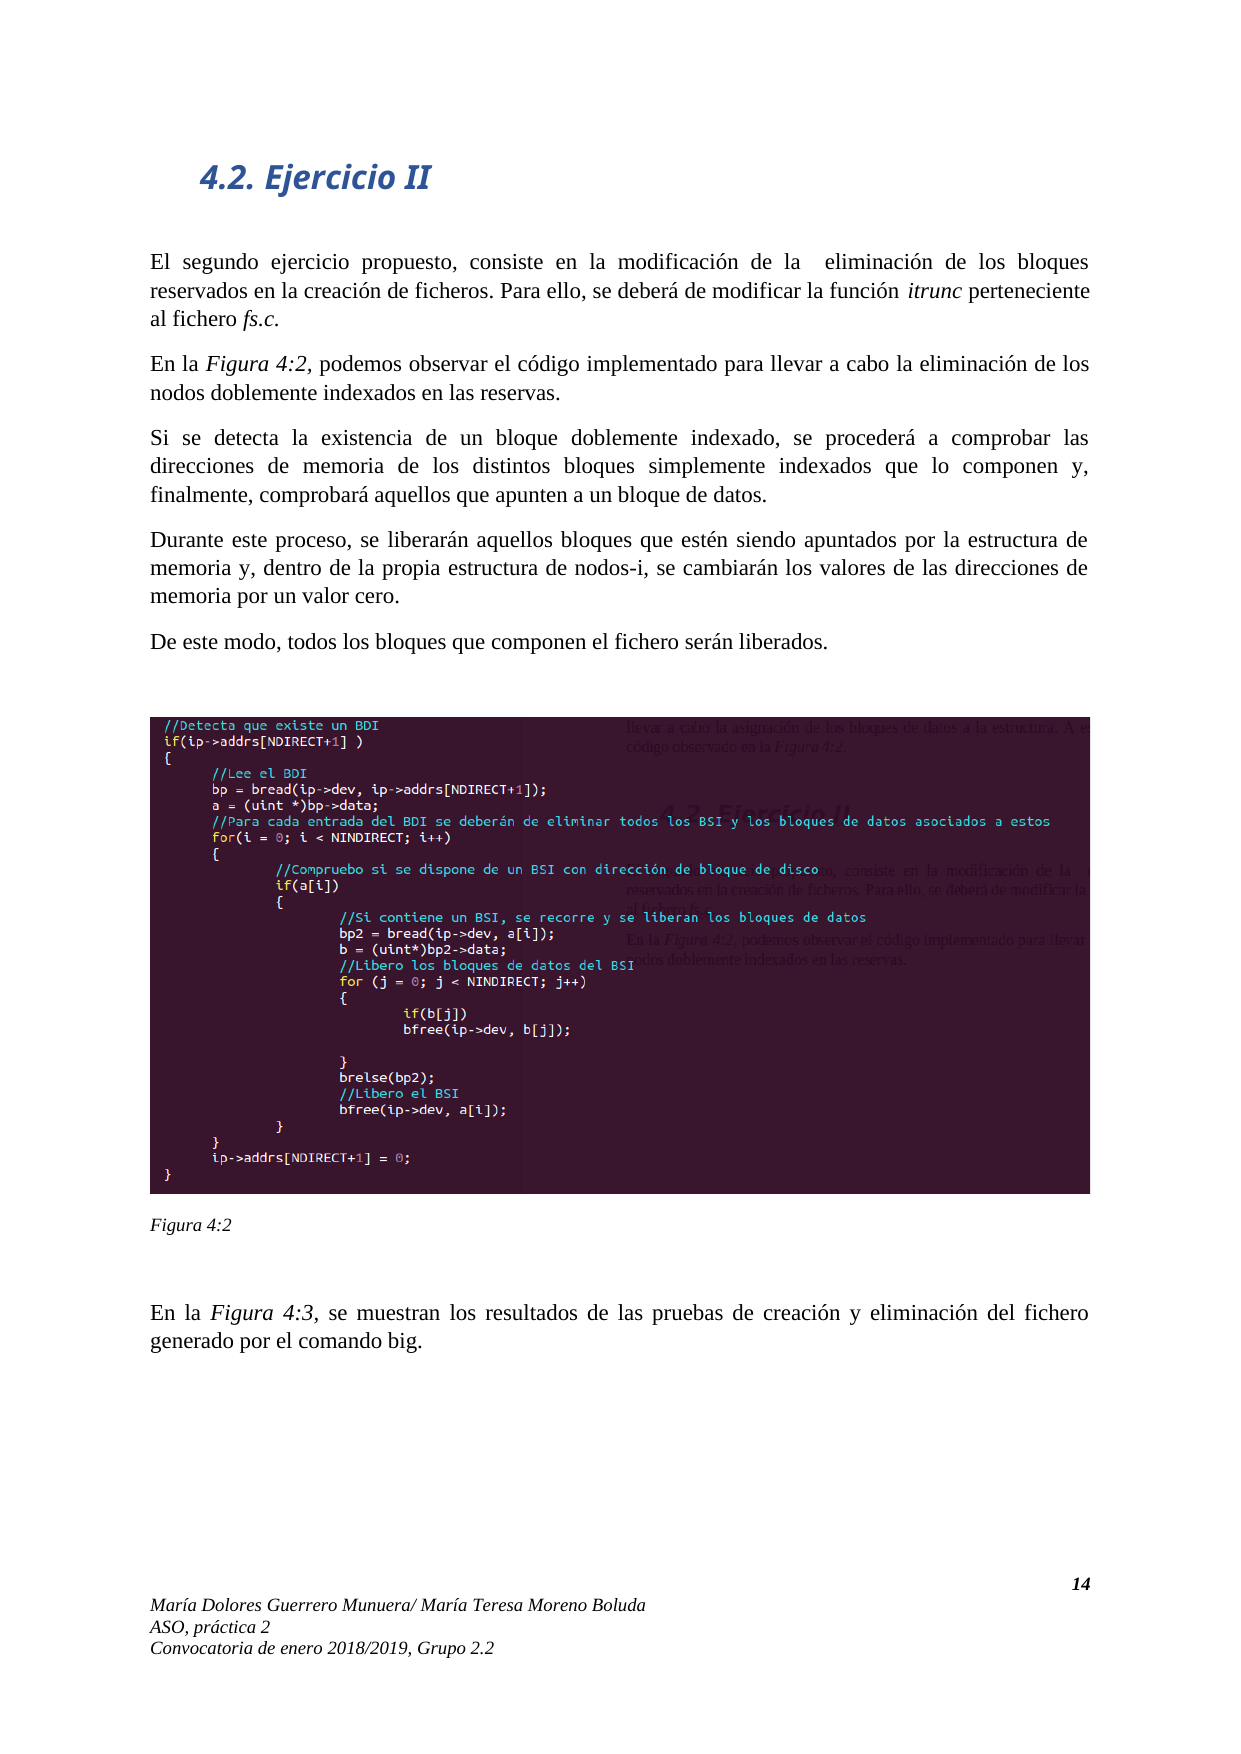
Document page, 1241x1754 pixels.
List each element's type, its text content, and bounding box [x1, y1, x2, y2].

text En la Figura 4:2, podemos observar el código implementado para llevar a cabo la eliminación de los nodos doblemente indexados en las reservas. [150, 350, 1090, 405]
text En la Figura 4:3, se muestran los resultados de las pruebas de creación y eliminación del fichero generado por el comando big. [150, 1299, 1090, 1353]
picture [150, 717, 1091, 1194]
text Si se detecta la existencia de un bloque doblemente indexado, se procederá a comprobar las direcciones de memoria de los distintos bloques simplemente indexados que lo componen y, finalmente, comprobará aquellos que apunten a un bloque de datos. [150, 424, 1090, 507]
text El segundo ejercicio propuesto, consiste en la modificación de la eliminación de los bloques reservados en la creación de ficheros. Para ello, se deberá de modificar la función itrunc perteneciente al fichero fs.c. [150, 248, 1090, 331]
text De este modo, todos los bloques que componen el fichero serán liberados. [150, 628, 1090, 654]
text Figura 4:2 [150, 1194, 1090, 1235]
subtitle 4.2. Ejercicio II [150, 154, 1090, 199]
text Durante este proceso, se liberarán aquellos bloques que estén siendo apuntados por la estructura de memoria y, dentro de la propia estructura de nodos-i, se cambiarán los valores de las direcciones de memoria por un valor cero. [150, 526, 1090, 609]
